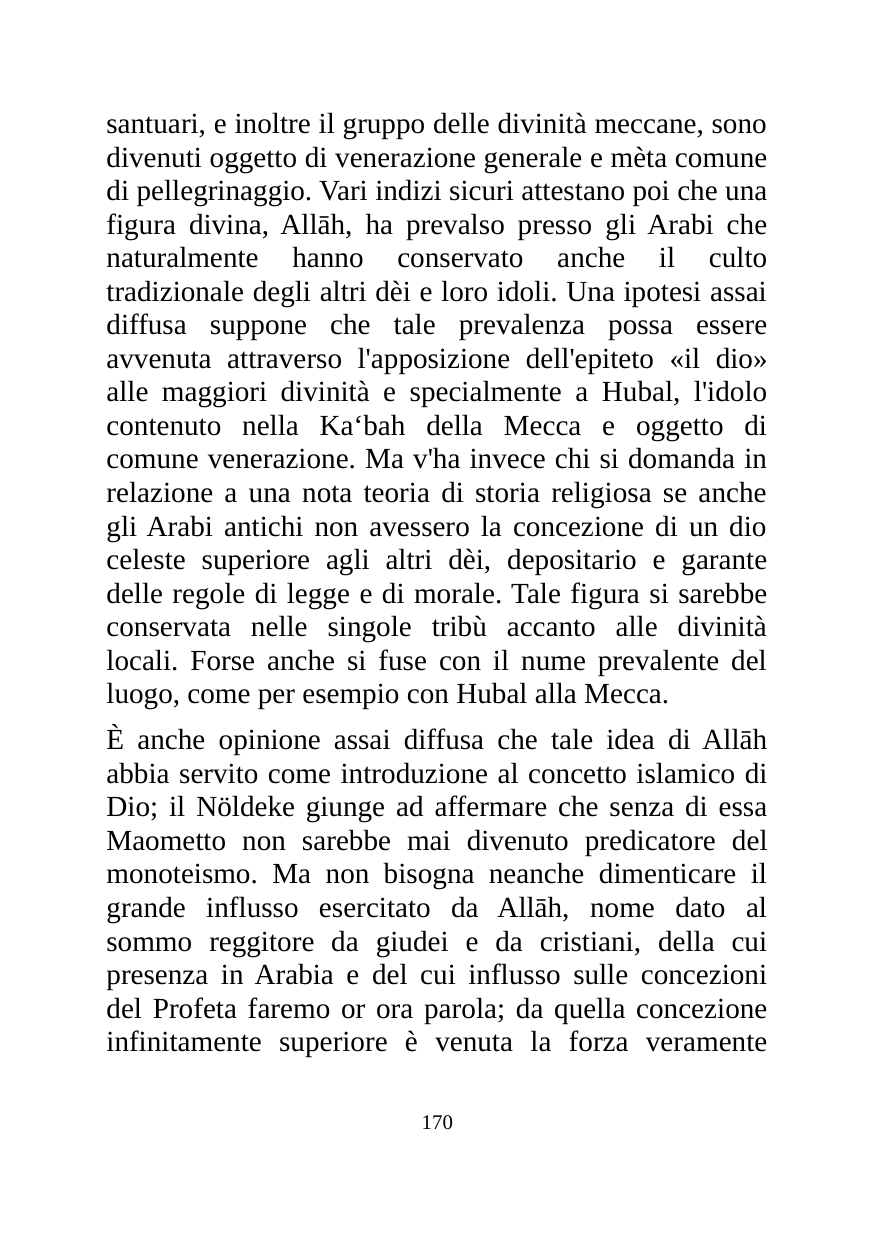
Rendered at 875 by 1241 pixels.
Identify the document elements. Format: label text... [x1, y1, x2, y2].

text È anche opinione assai diffusa che tale idea di Allāh abbia servito come introduzione al concetto islamico di Dio; il Nöldeke giunge ad affermare che senza di essa Maometto non sarebbe mai divenuto predicatore del monoteismo. Ma non bisogna neanche dimenticare il grande influsso esercitato da Allāh, nome dato al sommo reggitore da giudei e da cristiani, della cui presenza in Arabia e del cui influsso sulle concezioni del Profeta faremo or ora parola; da quella concezione infinitamente superiore è venuta la forza veramente [106, 722, 768, 1058]
text santuari, e inoltre il gruppo delle divinità meccane, sono divenuti oggetto di venerazione generale e mèta comune di pellegrinaggio. Vari indizi sicuri attestano poi che una figura divina, Allāh, ha prevalso presso gli Arabi che naturalmente hanno conservato anche il culto tradizionale degli altri dèi e loro idoli. Una ipotesi assai diffusa suppone che tale prevalenza possa essere avvenuta attraverso l'apposizione dell'epiteto «il dio» alle maggiori divinità e specialmente a Hubal, l'idolo contenuto nella Ka‘bah della Mecca e oggetto di comune venerazione. Ma v'ha invece chi si domanda in relazione a una nota teoria di storia religiosa se anche gli Arabi antichi non avessero la concezione di un dio celeste superiore agli altri dèi, depositario e garante delle regole di legge e di morale. Tale figura si sarebbe conservata nelle singole tribù accanto alle divinità locali. Forse anche si fuse con il nume prevalente del luogo, come per esempio con Hubal alla Mecca. [106, 106, 768, 710]
